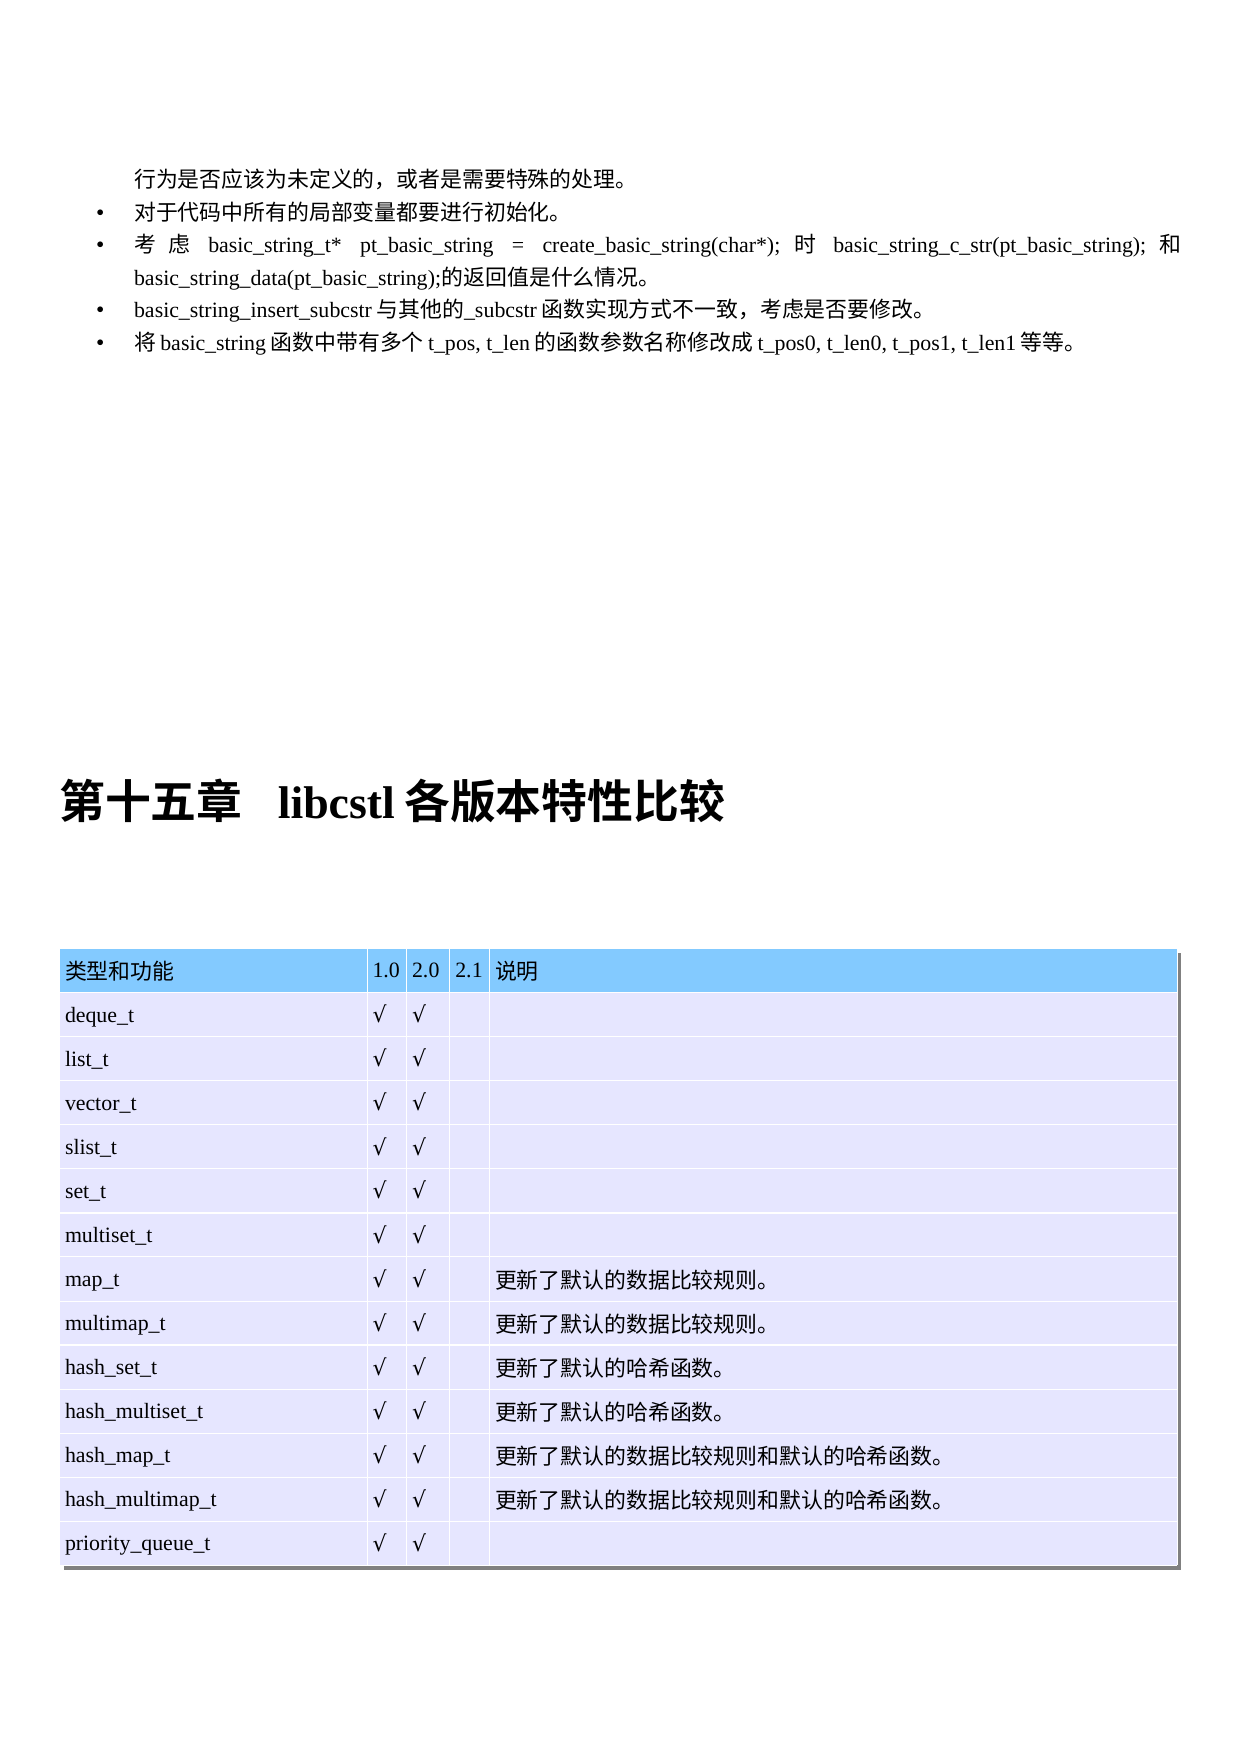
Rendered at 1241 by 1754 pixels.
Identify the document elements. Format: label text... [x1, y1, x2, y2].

table_cell √ [368, 1257, 406, 1301]
table_cell √ [368, 1346, 406, 1389]
table_cell √ [407, 1346, 449, 1389]
table_cell slist_t [60, 1125, 367, 1168]
table_cell √ [368, 1302, 406, 1344]
table_cell [450, 1302, 489, 1344]
table_cell [450, 1214, 489, 1256]
subtitle libcstl各版本特性比较 [59, 750, 1181, 847]
table_header 类型和功能 [60, 949, 367, 992]
table_cell [450, 1478, 489, 1521]
table_cell √ [368, 1434, 406, 1477]
table_header 2.0 [407, 949, 449, 992]
list 行为是否应该为未定义的，或者是需要特殊的处理。 [96, 162, 1181, 194]
table_cell 更新了默认的数据比较规则和默认的哈希函数。 [490, 1434, 1177, 1477]
table_cell √ [368, 1081, 406, 1124]
table_cell [490, 1169, 1177, 1212]
table_header 说明 [490, 949, 1177, 992]
table_cell [450, 1037, 489, 1080]
table_cell √ [368, 1522, 406, 1565]
list 将basic_string函数中带有多个t_pos, t_len的函数参数名称修改成t_pos0, t_len0, t_pos1, t_len1等等。 [96, 324, 1181, 357]
table_cell hash_set_t [60, 1346, 367, 1389]
table_cell 更新了默认的数据比较规则。 [490, 1302, 1177, 1344]
table_cell hash_map_t [60, 1434, 367, 1477]
list 考虑basic_string_t* pt_basic_string = create_basic_string(char*);时basic_string_c_str(pt_basic_string);和basic_string_data(pt_basic_string);的返回值是什么情况。 [96, 227, 1181, 292]
table_cell vector_t [60, 1081, 367, 1124]
table_cell √ [368, 1125, 406, 1168]
table_cell √ [368, 1169, 406, 1212]
table_cell √ [407, 1214, 449, 1256]
table_cell [450, 1257, 489, 1301]
table_cell [450, 1390, 489, 1433]
table_cell √ [407, 993, 449, 1036]
table_cell [450, 1522, 489, 1565]
table_cell 更新了默认的哈希函数。 [490, 1346, 1177, 1389]
table_cell list_t [60, 1037, 367, 1080]
table_cell [490, 1037, 1177, 1080]
table_cell [490, 993, 1177, 1036]
table_cell [450, 993, 489, 1036]
table_cell √ [407, 1390, 449, 1433]
table_cell √ [368, 1037, 406, 1080]
table_cell √ [368, 1214, 406, 1256]
table_cell 更新了默认的数据比较规则。 [490, 1257, 1177, 1301]
table_header 1.0 [368, 949, 406, 992]
table_cell [450, 1434, 489, 1477]
list basic_string_insert_subcstr与其他的_subcstr函数实现方式不一致，考虑是否要修改。 [96, 292, 1181, 324]
table_cell multimap_t [60, 1302, 367, 1344]
table_cell √ [407, 1125, 449, 1168]
table_cell [490, 1125, 1177, 1168]
table_cell √ [407, 1257, 449, 1301]
table_cell √ [407, 1081, 449, 1124]
table_cell hash_multimap_t [60, 1478, 367, 1521]
table_cell √ [407, 1434, 449, 1477]
table_cell √ [407, 1169, 449, 1212]
table_cell map_t [60, 1257, 367, 1301]
table_cell 更新了默认的哈希函数。 [490, 1390, 1177, 1433]
table_cell √ [407, 1037, 449, 1080]
table_cell [490, 1081, 1177, 1124]
table_cell priority_queue_t [60, 1522, 367, 1565]
table_cell hash_multiset_t [60, 1390, 367, 1433]
table_cell [490, 1214, 1177, 1256]
table_cell 更新了默认的数据比较规则和默认的哈希函数。 [490, 1478, 1177, 1521]
table_cell √ [368, 993, 406, 1036]
table_cell √ [407, 1302, 449, 1344]
table_cell [490, 1522, 1177, 1565]
table_header 2.1 [450, 949, 489, 992]
table_cell [450, 1169, 489, 1212]
table_cell [450, 1346, 489, 1389]
table_cell √ [368, 1390, 406, 1433]
table_cell √ [407, 1522, 449, 1565]
table_cell set_t [60, 1169, 367, 1212]
table_cell [450, 1125, 489, 1168]
table_cell √ [407, 1478, 449, 1521]
table_cell deque_t [60, 993, 367, 1036]
list 对于代码中所有的局部变量都要进行初始化。 [96, 194, 1181, 227]
table_cell multiset_t [60, 1214, 367, 1256]
table_cell √ [368, 1478, 406, 1521]
table_cell [450, 1081, 489, 1124]
